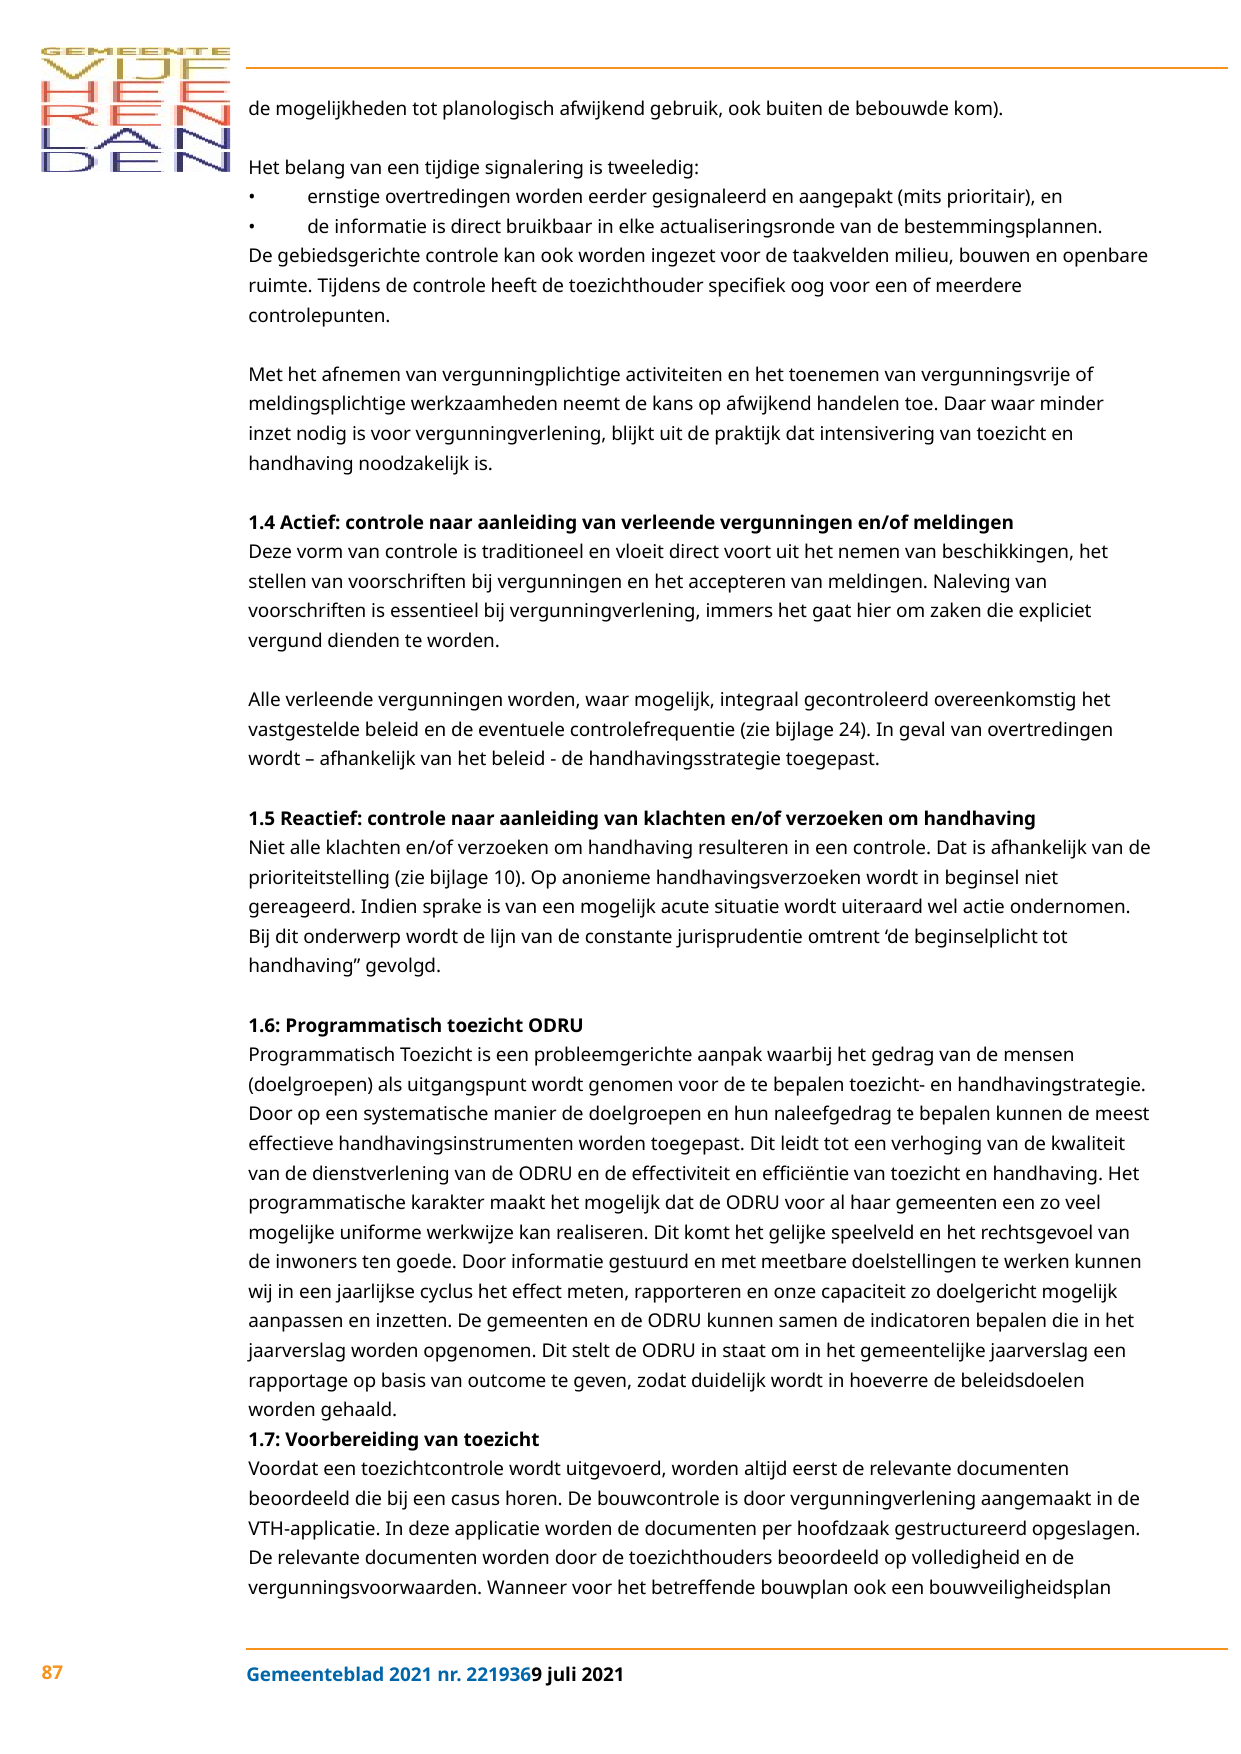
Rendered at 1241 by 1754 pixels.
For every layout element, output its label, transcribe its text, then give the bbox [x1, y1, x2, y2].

text Alle verleende vergunningen worden, waar mogelijk, integraal gecontroleerd overeenkomstig het vastgestelde beleid en de eventuele controlefrequentie (zie bijlage 24). In geval van overtredingen wordt – afhankelijk van het beleid - de handhavingsstrategie toegepast. [248, 686, 1152, 771]
text 1.6: Programmatisch toezicht ODRU [248, 1012, 1152, 1038]
list ernstige overtredingen worden eerder gesignaleerd en aangepakt (mits prioritair), en [248, 183, 1152, 209]
picture [41, 47, 231, 172]
text de mogelijkheden tot planologisch afwijkend gebruik, ook buiten de bebouwde kom). [248, 95, 1152, 121]
text 1.7: Voorbereiding van toezicht [248, 1426, 1152, 1452]
text Niet alle klachten en/of verzoeken om handhaving resulteren in een controle. Dat is afhankelijk van de prioriteitstelling (zie bijlage 10). Op anonieme handhavingsverzoeken wordt in beginsel niet gereageerd. Indien sprake is van een mogelijk acute situatie wordt uiteraard wel actie ondernomen. Bij dit onderwerp wordt de lijn van de constante jurisprudentie omtrent ‘de beginselplicht tot handhaving” gevolgd. [248, 834, 1152, 978]
text 1.4 Actief: controle naar aanleiding van verleende vergunningen en/of meldingen [248, 509, 1152, 535]
text Deze vorm van controle is traditioneel en vloeit direct voort uit het nemen van beschikkingen, het stellen van voorschriften bij vergunningen en het accepteren van meldingen. Naleving van voorschriften is essentieel bij vergunningverlening, immers het gaat hier om zaken die expliciet vergund dienden te worden. [248, 538, 1152, 653]
list de informatie is direct bruikbaar in elke actualiseringsronde van de bestemmingsplannen. [248, 213, 1152, 239]
text Programmatisch Toezicht is een probleemgerichte aanpak waarbij het gedrag van de mensen (doelgroepen) als uitgangspunt wordt genomen voor de te bepalen toezicht- en handhavingstrategie. Door op een systematische manier de doelgroepen en hun naleefgedrag te bepalen kunnen de meest effectieve handhavingsinstrumenten worden toegepast. Dit leidt tot een verhoging van de kwaliteit van de dienstverlening van de ODRU en de effectiviteit en efficiëntie van toezicht en handhaving. Het programmatische karakter maakt het mogelijk dat de ODRU voor al haar gemeenten een zo veel mogelijke uniforme werkwijze kan realiseren. Dit komt het gelijke speelveld en het rechtsgevoel van de inwoners ten goede. Door informatie gestuurd en met meetbare doelstellingen te werken kunnen wij in een jaarlijkse cyclus het effect meten, rapporteren en onze capaciteit zo doelgericht mogelijk aanpassen en inzetten. De gemeenten en de ODRU kunnen samen de indicatoren bepalen die in het jaarverslag worden opgenomen. Dit stelt de ODRU in staat om in het gemeentelijke jaarverslag een rapportage op basis van outcome te geven, zodat duidelijk wordt in hoeverre de beleidsdoelen worden gehaald. [248, 1041, 1152, 1422]
text De gebiedsgerichte controle kan ook worden ingezet voor de taakvelden milieu, bouwen en openbare ruimte. Tijdens de controle heeft de toezichthouder specifiek oog voor een of meerdere controlepunten. [248, 243, 1152, 328]
text 1.5 Reactief: controle naar aanleiding van klachten en/of verzoeken om handhaving [248, 805, 1152, 831]
text Het belang van een tijdige signalering is tweeledig: [248, 154, 1152, 180]
text Voordat een toezichtcontrole wordt uitgevoerd, worden altijd eerst de relevante documenten beoordeeld die bij een casus horen. De bouwcontrole is door vergunningverlening aangemaakt in de VTH-applicatie. In deze applicatie worden de documenten per hoofdzaak gestructureerd opgeslagen. De relevante documenten worden door de toezichthouders beoordeeld op volledigheid en de vergunningsvoorwaarden. Wanneer voor het betreffende bouwplan ook een bouwveiligheidsplan [248, 1456, 1152, 1600]
text Met het afnemen van vergunningplichtige activiteiten en het toenemen van vergunningsvrije of meldingsplichtige werkzaamheden neemt de kans op afwijkend handelen toe. Daar waar minder inzet nodig is voor vergunningverlening, blijkt uit de praktijk dat intensivering van toezicht en handhaving noodzakelijk is. [248, 361, 1152, 476]
